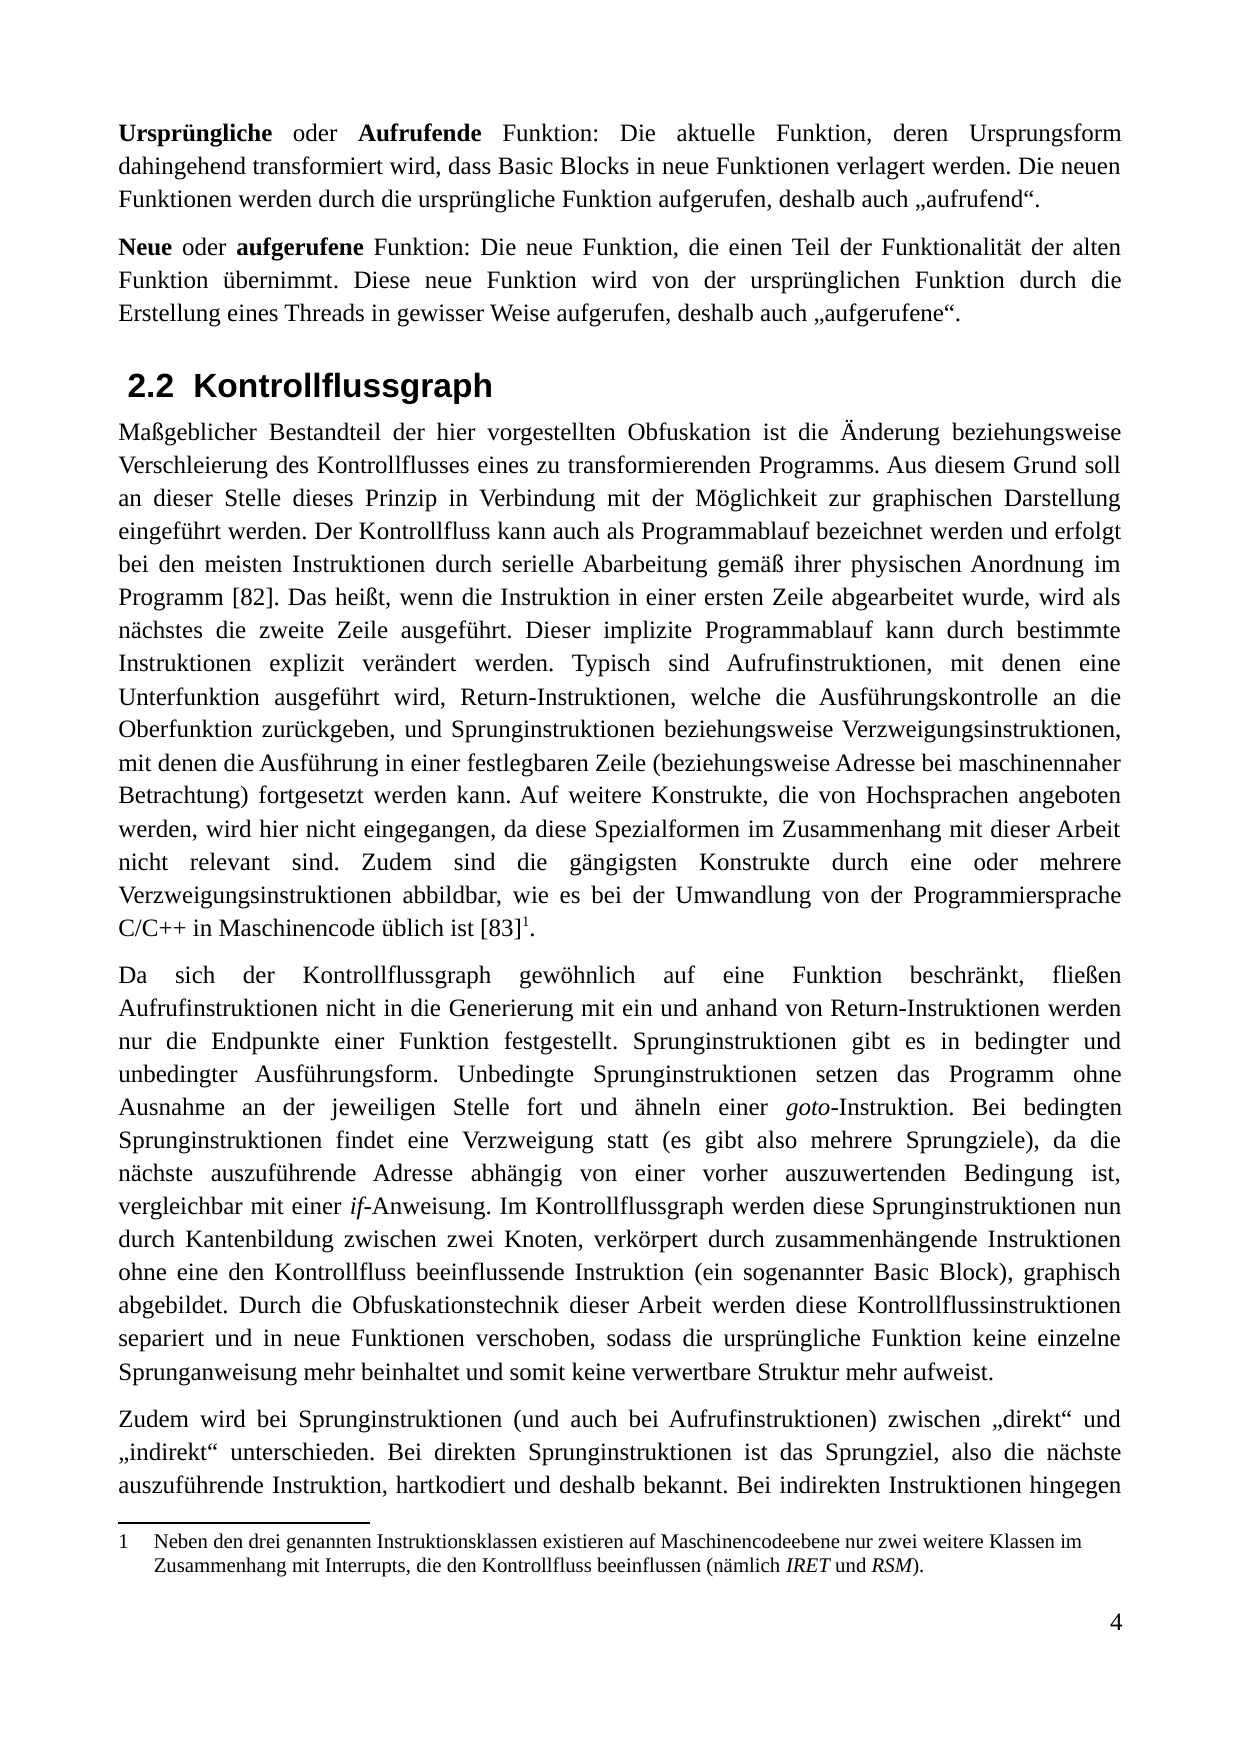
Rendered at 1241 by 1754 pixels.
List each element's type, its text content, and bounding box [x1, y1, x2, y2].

subtitle Kontrollflussgraph [118, 366, 1122, 405]
text Da sich der Kontrollflussgraph gewöhnlich auf eine Funktion beschränkt, fließen Aufrufinstruktionen nicht in die Generierung mit ein und anhand von Return-Instruktionen werden nur die Endpunkte einer Funktion festgestellt. Sprunginstruktionen gibt es in bedingter und unbedingter Ausführungsform. Unbedingte Sprunginstruktionen setzen das Programm ohne Ausnahme an der jeweiligen Stelle fort und ähneln einer goto-Instruktion. Bei bedingten Sprunginstruktionen findet eine Verzweigung statt (es gibt also mehrere Sprungziele), da die nächste auszuführende Adresse abhängig von einer vorher auszuwertenden Bedingung ist, vergleichbar mit einer if-Anweisung. Im Kontrollflussgraph werden diese Sprunginstruktionen nun durch Kantenbildung zwischen zwei Knoten, verkörpert durch zusammenhängende Instruktionen ohne eine den Kontrollfluss beeinflussende Instruktion (ein sogenannter Basic Block), graphisch abgebildet. Durch die Obfuskationstechnik dieser Arbeit werden diese Kontrollflussinstruktionen separiert und in neue Funktionen verschoben, sodass die ursprüngliche Funktion keine einzelne Sprunganweisung mehr beinhaltet und somit keine verwertbare Struktur mehr aufweist. [118, 960, 1122, 1385]
text Neue oder aufgerufene Funktion: Die neue Funktion, die einen Teil der Funktionalität der alten Funktion übernimmt. Diese neue Funktion wird von der ursprünglichen Funktion durch die Erstellung eines Threads in gewisser Weise aufgerufen, deshalb auch „aufgerufene“. [118, 232, 1122, 327]
text Ursprüngliche oder Aufrufende Funktion: Die aktuelle Funktion, deren Ursprungsform dahingehend transformiert wird, dass Basic Blocks in neue Funktionen verlagert werden. Die neuen Funktionen werden durch die ursprüngliche Funktion aufgerufen, deshalb auch „aufrufend“. [118, 118, 1122, 213]
text Neben den drei genannten Instruktionsklassen existieren auf Maschinencodeebene nur zwei weitere Klassen im Zusammenhang mit Interrupts, die den Kontrollfluss beeinflussen (nämlich IRET und RSM). [118, 1529, 1122, 1577]
text Maßgeblicher Bestandteil der hier vorgestellten Obfuskation ist die Änderung beziehungsweise Verschleierung des Kontrollflusses eines zu transformierenden Programms. Aus diesem Grund soll an dieser Stelle dieses Prinzip in Verbindung mit der Möglichkeit zur graphischen Darstellung eingeführt werden. Der Kontrollfluss kann auch als Programmablauf bezeichnet werden und erfolgt bei den meisten Instruktionen durch serielle Abarbeitung gemäß ihrer physischen Anordnung im Programm [82]. Das heißt, wenn die Instruktion in einer ersten Zeile abgearbeitet wurde, wird als nächstes die zweite Zeile ausgeführt. Dieser implizite Programmablauf kann durch bestimmte Instruktionen explizit verändert werden. Typisch sind Aufrufinstruktionen, mit denen eine Unterfunktion ausgeführt wird, Return-Instruktionen, welche die Ausführungskontrolle an die Oberfunktion zurückgeben, und Sprunginstruktionen beziehungsweise Verzweigungsinstruktionen, mit denen die Ausführung in einer festlegbaren Zeile (beziehungsweise Adresse bei maschinennaher Betrachtung) fortgesetzt werden kann. Auf weitere Konstrukte, die von Hochsprachen angeboten werden, wird hier nicht eingegangen, da diese Spezialformen im Zusammenhang mit dieser Arbeit nicht relevant sind. Zudem sind die gängigsten Konstrukte durch eine oder mehrere Verzweigungsinstruktionen abbildbar, wie es bei der Umwandlung von der Programmiersprache C/C++ in Maschinencode üblich ist [83]. [118, 417, 1122, 941]
text Zudem wird bei Sprunginstruktionen (und auch bei Aufrufinstruktionen) zwischen „direkt“ und „indirekt“ unterschieden. Bei direkten Sprunginstruktionen ist das Sprungziel, also die nächste auszuführende Instruktion, hartkodiert und deshalb bekannt. Bei indirekten Instruktionen hingegen [118, 1404, 1122, 1499]
